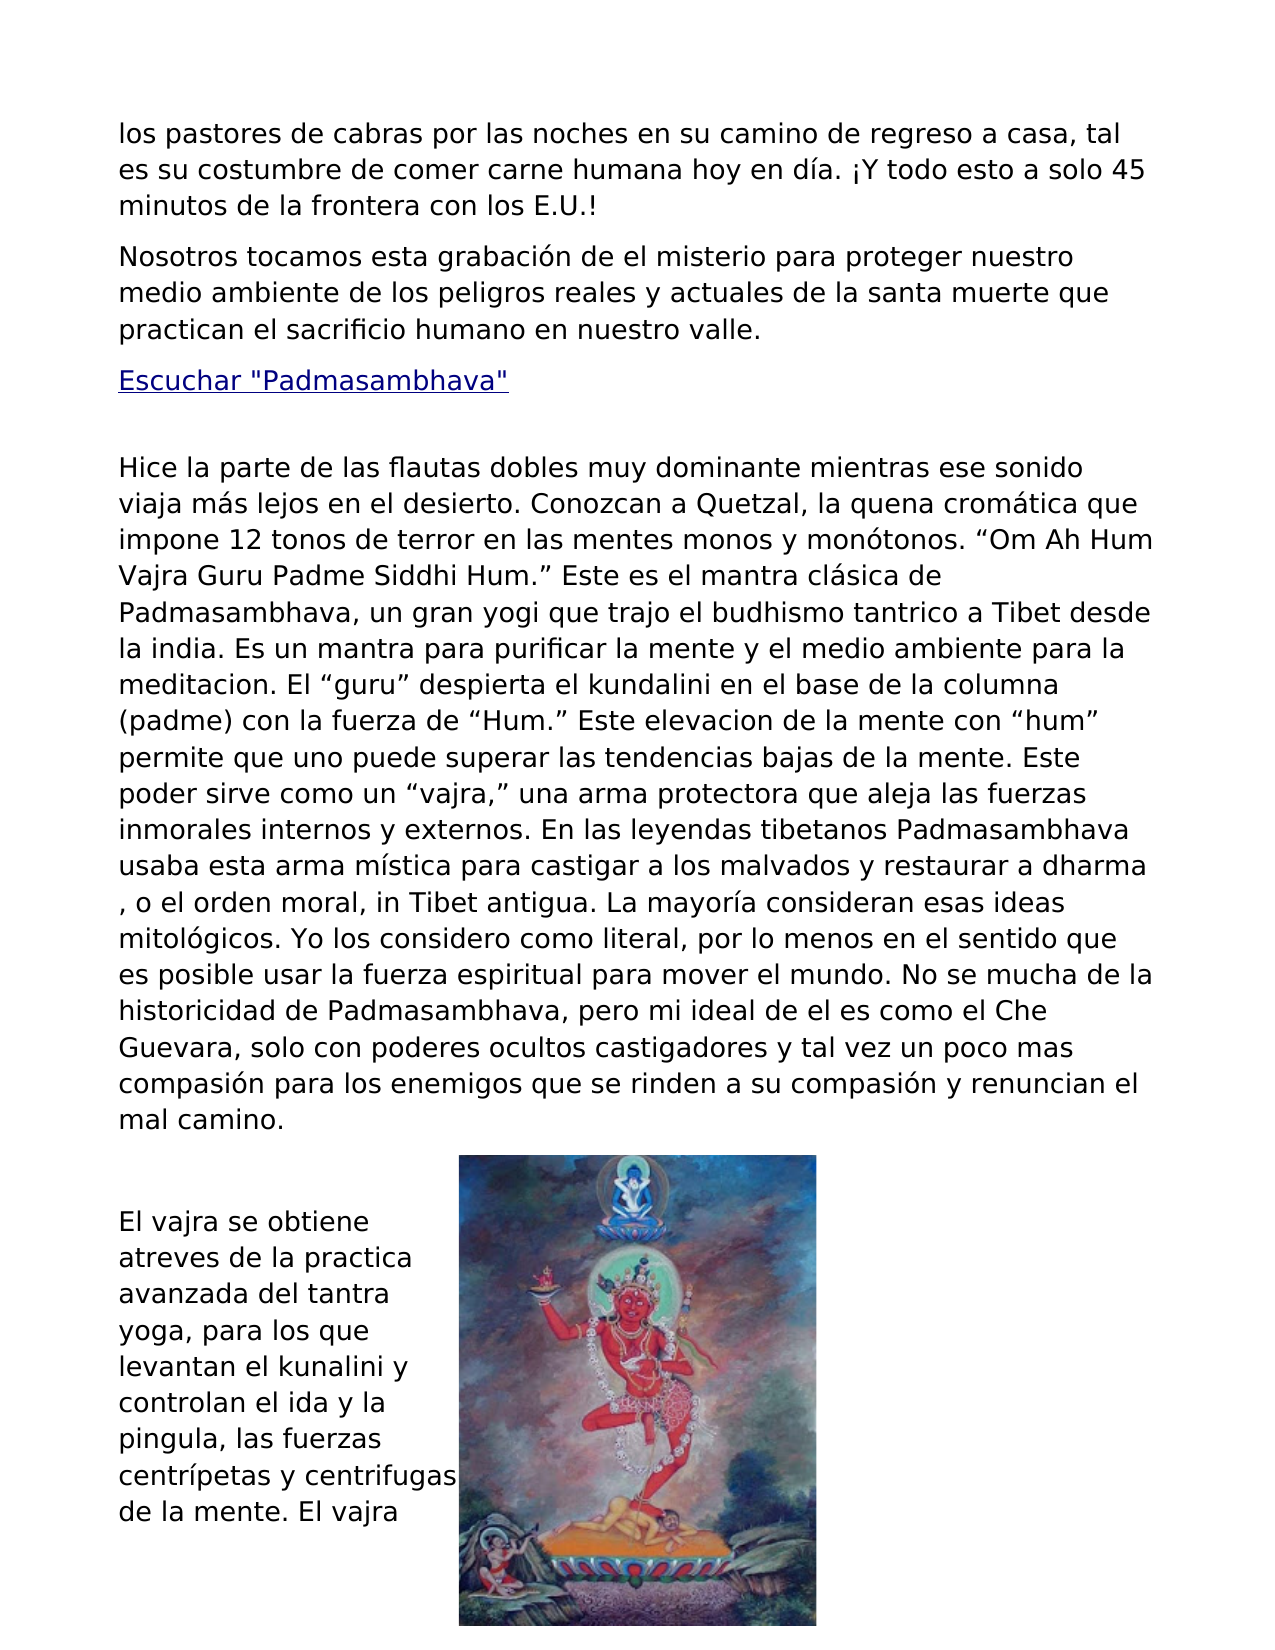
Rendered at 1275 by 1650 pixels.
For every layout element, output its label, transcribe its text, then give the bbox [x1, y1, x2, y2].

text Escuchar "Padmasambhava" [118, 365, 1157, 396]
text [817, 1206, 1157, 1528]
text los pastores de cabras por las noches en su camino de regreso a casa, tal es su costumbre de comer carne humana hoy en día. ¡Y todo esto a solo 45 minutos de la frontera con los E.U.! [118, 118, 1157, 222]
picture [458, 1155, 817, 1626]
text Hice la parte de las flautas dobles muy dominante mientras ese sonido viaja más lejos en el desierto. Conozcan a Quetzal, la quena cromática que impone 12 tonos de terror en las mentes monos y monótonos. “Om Ah Hum Vajra Guru Padme Siddhi Hum.” Este es el mantra clásica de Padmasambhava, un gran yogi que trajo el budhismo tantrico a Tibet desde la india. Es un mantra para purificar la mente y el medio ambiente para la meditacion. El “guru” despierta el kundalini en el base de la columna (padme) con la fuerza de “Hum.” Este elevacion de la mente con “hum” permite que uno puede superar las tendencias bajas de la mente. Este poder sirve como un “vajra,” una arma protectora que aleja las fuerzas inmorales internos y externos. En las leyendas tibetanos Padmasambhava usaba esta arma mística para castigar a los malvados y restaurar a dharma , o el orden moral, in Tibet antigua. La mayoría consideran esas ideas mitológicos. Yo los considero como literal, por lo menos en el sentido que es posible usar la fuerza espiritual para mover el mundo. No se mucha de la historicidad de Padmasambhava, pero mi ideal de el es como el Che Guevara, solo con poderes ocultos castigadores y tal vez un poco mas compasión para los enemigos que se rinden a su compasión y renuncian el mal camino. [118, 416, 1157, 1136]
text Nosotros tocamos esta grabación de el misterio para proteger nuestro medio ambiente de los peligros reales y actuales de la santa muerte que practican el sacrificio humano en nuestro valle. [118, 241, 1157, 346]
text El vajra se obtiene atreves de la practica avanzada del tantra yoga, para los que levantan el kunalini y controlan el ida y la pingula, las fuerzas centrípetas y centrifugas de la mente. El vajra [118, 1206, 458, 1528]
